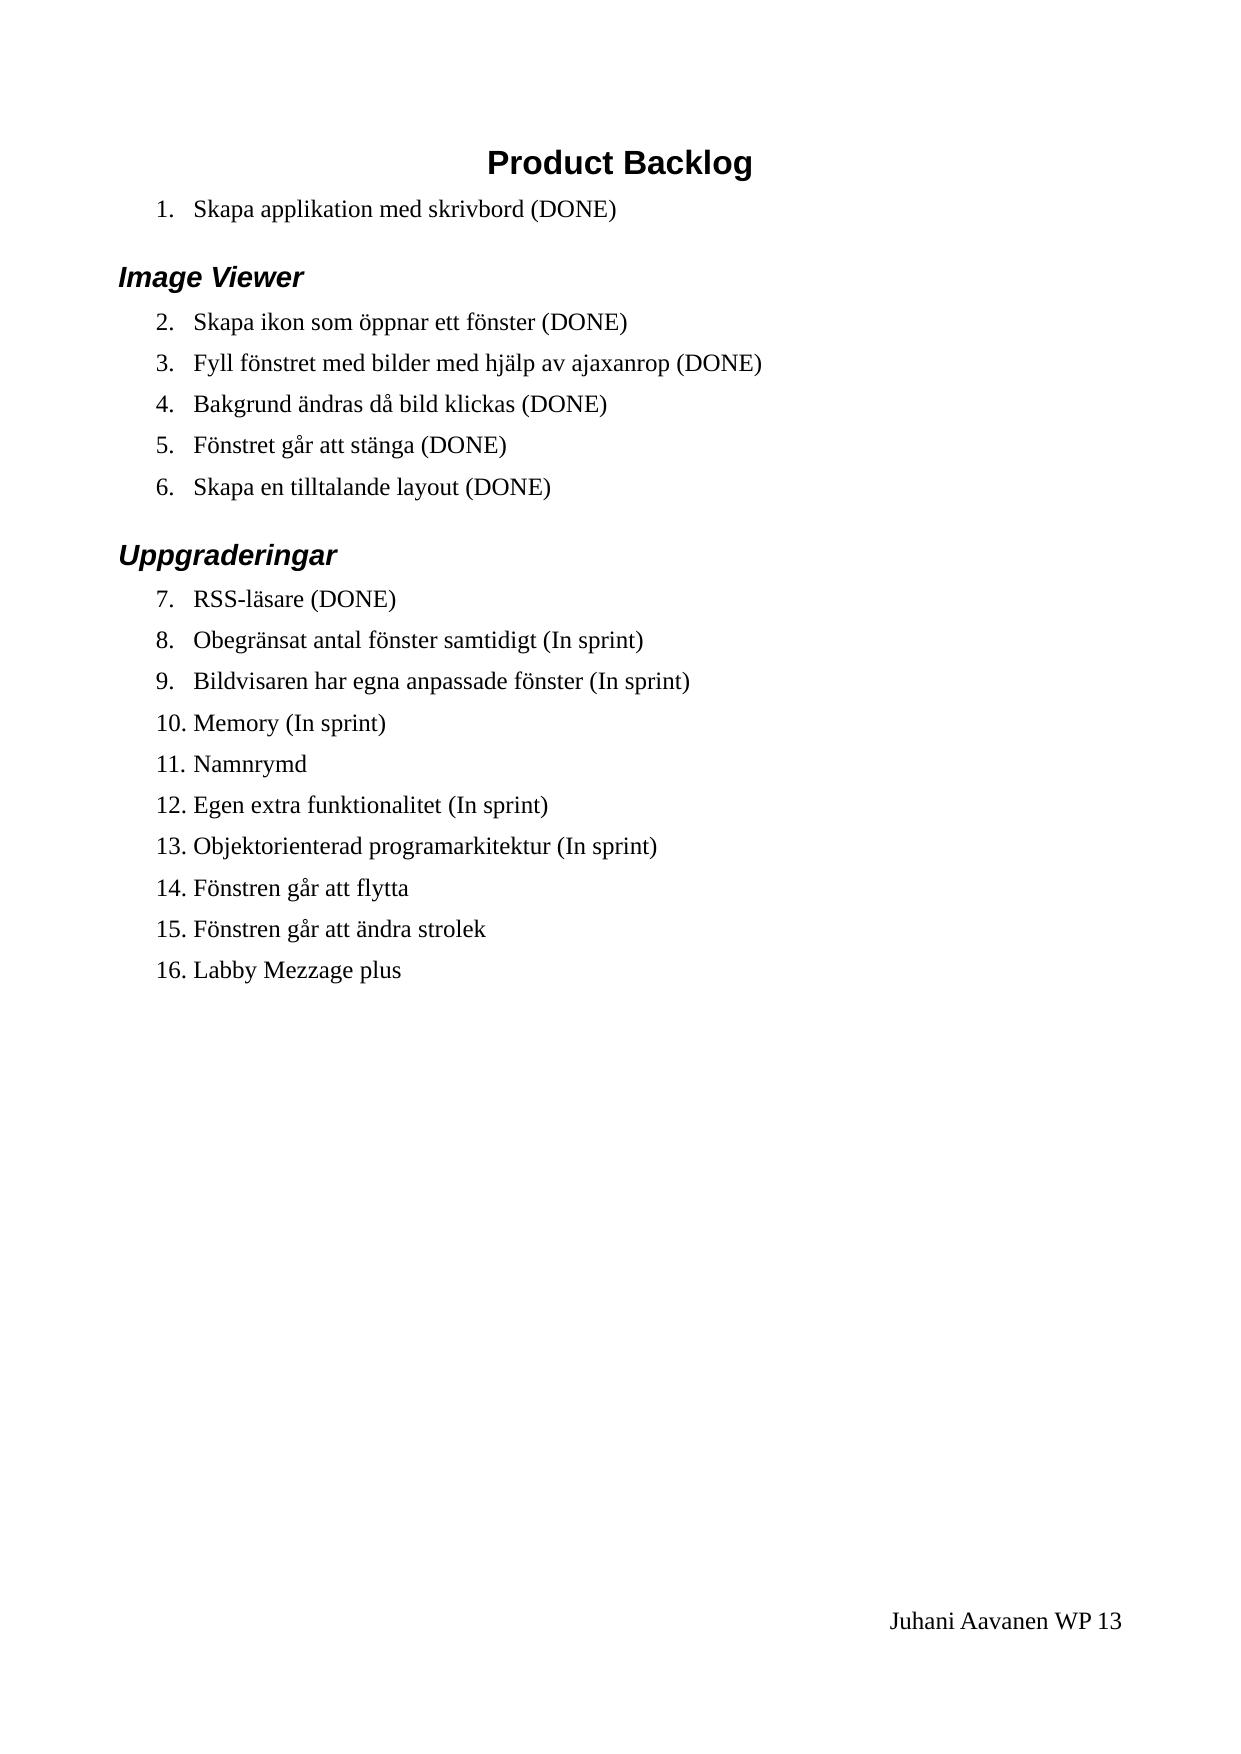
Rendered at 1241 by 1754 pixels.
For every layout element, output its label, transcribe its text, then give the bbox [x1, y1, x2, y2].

list Skapa ikon som öppnar ett fönster (DONE) [156, 307, 1122, 335]
list Bildvisaren har egna anpassade fönster (In sprint) [156, 666, 1122, 695]
list Objektorienterad programarkitektur (In sprint) [156, 831, 1122, 860]
list Labby Mezzage plus [156, 955, 1122, 984]
list Fönstret går att stänga (DONE) [156, 430, 1122, 459]
list Egen extra funktionalitet (In sprint) [156, 790, 1122, 819]
list Obegränsat antal fönster samtidigt (In sprint) [156, 625, 1122, 654]
list Skapa en tilltalande layout (DONE) [156, 472, 1122, 500]
subtitle Uppgraderingar [118, 538, 1122, 571]
list Bakgrund ändras då bild klickas (DONE) [156, 389, 1122, 418]
list Namnrymd [156, 749, 1122, 778]
list Fönstren går att flytta [156, 873, 1122, 901]
list RSS-läsare (DONE) [156, 584, 1122, 613]
list Skapa applikation med skrivbord (DONE) [156, 194, 1122, 223]
subtitle Product Backlog [118, 143, 1122, 182]
list Memory (In sprint) [156, 708, 1122, 736]
list Fönstren går att ändra strolek [156, 914, 1122, 943]
list Fyll fönstret med bilder med hjälp av ajaxanrop (DONE) [156, 348, 1122, 377]
subtitle Image Viewer [118, 261, 1122, 294]
